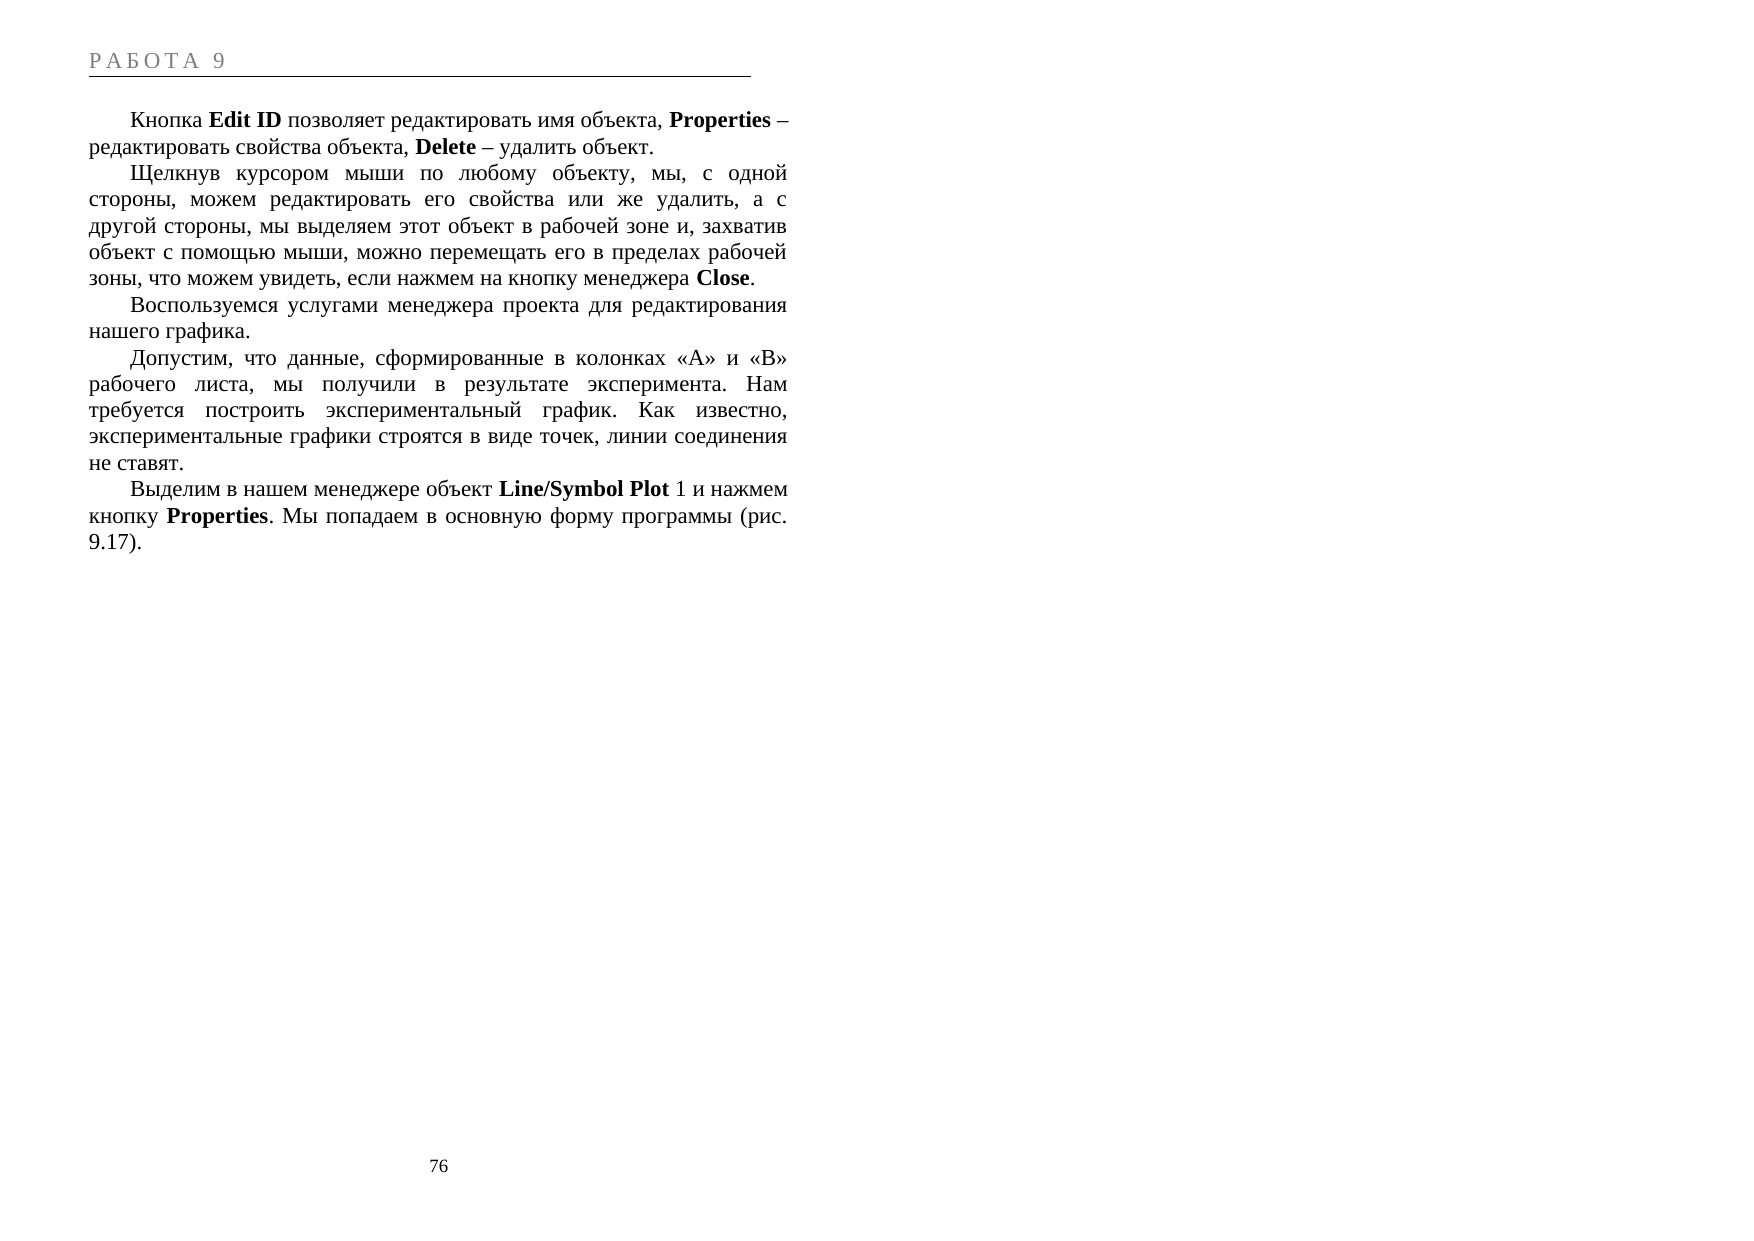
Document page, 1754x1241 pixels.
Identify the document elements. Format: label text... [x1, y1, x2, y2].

text Щелкнув курсором мыши по любому объекту, мы, с одной стороны, можем редактировать его свойства или же удалить, а с другой стороны, мы выделяем этот объект в рабочей зоне и, захватив объект с помощью мыши, можно перемещать его в пределах рабочей зоны, что можем увидеть, если нажмем на кнопку менеджера Close. [89, 159, 788, 291]
text Воспользуемся услугами менеджера проекта для редактирования нашего графика. [89, 291, 788, 343]
text Кнопка Edit ID позволяет редактировать имя объекта, Properties – редактировать свойства объекта, Delete – удалить объект. [89, 106, 788, 159]
text Допустим, что данные, сформированные в колонках «А» и «В» рабочего листа, мы получили в результате эксперимента. Нам требуется построить экспериментальный график. Как известно, экспериментальные графики строятся в виде точек, линии соединения не ставят. [89, 343, 788, 475]
text Выделим в нашем менеджере объект Line/Symbol Plot 1 и нажмем кнопку Properties. Мы попадаем в основную форму программы (рис. 9.17). [89, 475, 788, 554]
